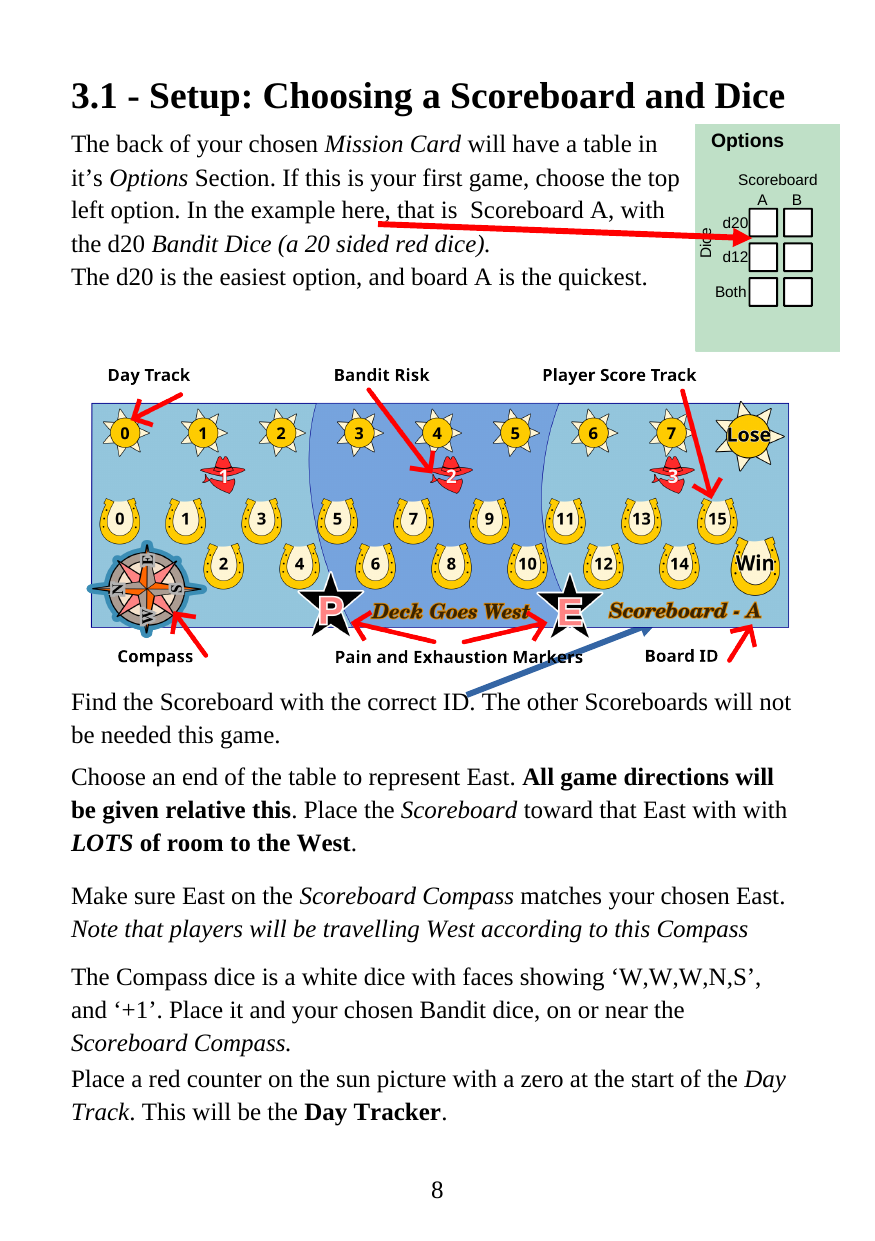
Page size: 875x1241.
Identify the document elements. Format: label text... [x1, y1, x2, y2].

picture [72, 351, 806, 682]
text The Compass dice is a white dice with faces showing ‘W,W,W,N,S’, and ‘+1’. Place it and your chosen Bandit dice, on or near the Scoreboard Compass. [71, 962, 803, 1057]
text Find the Scoreboard with the correct ID. The other Scoreboards will not be needed this game. [71, 336, 803, 749]
text The back of your chosen Mission Card will have a table in it’s Options Section. If this is your first game, choose the top left option. In the example here, that is Scoreboard A, with the d20 Bandit Dice (a 20 sided red dice). The d20 is the easiest option, and board A is the quickest. [71, 129, 695, 323]
text Make sure East on the Scoreboard Compass matches your chosen East. Note that players will be travelling West according to this Compass [71, 881, 803, 943]
subtitle 3.1 - Setup: Choosing a Scoreboard and Dice [71, 74, 803, 117]
text Choose an end of the table to represent East. All game directions will be given relative this. Place the Scoreboard toward that East with with LOTS of room to the West. [71, 762, 803, 857]
text Place a red counter on the sun picture with a zero at the start of the Day Track. This will be the Day Tracker. [71, 1064, 803, 1126]
